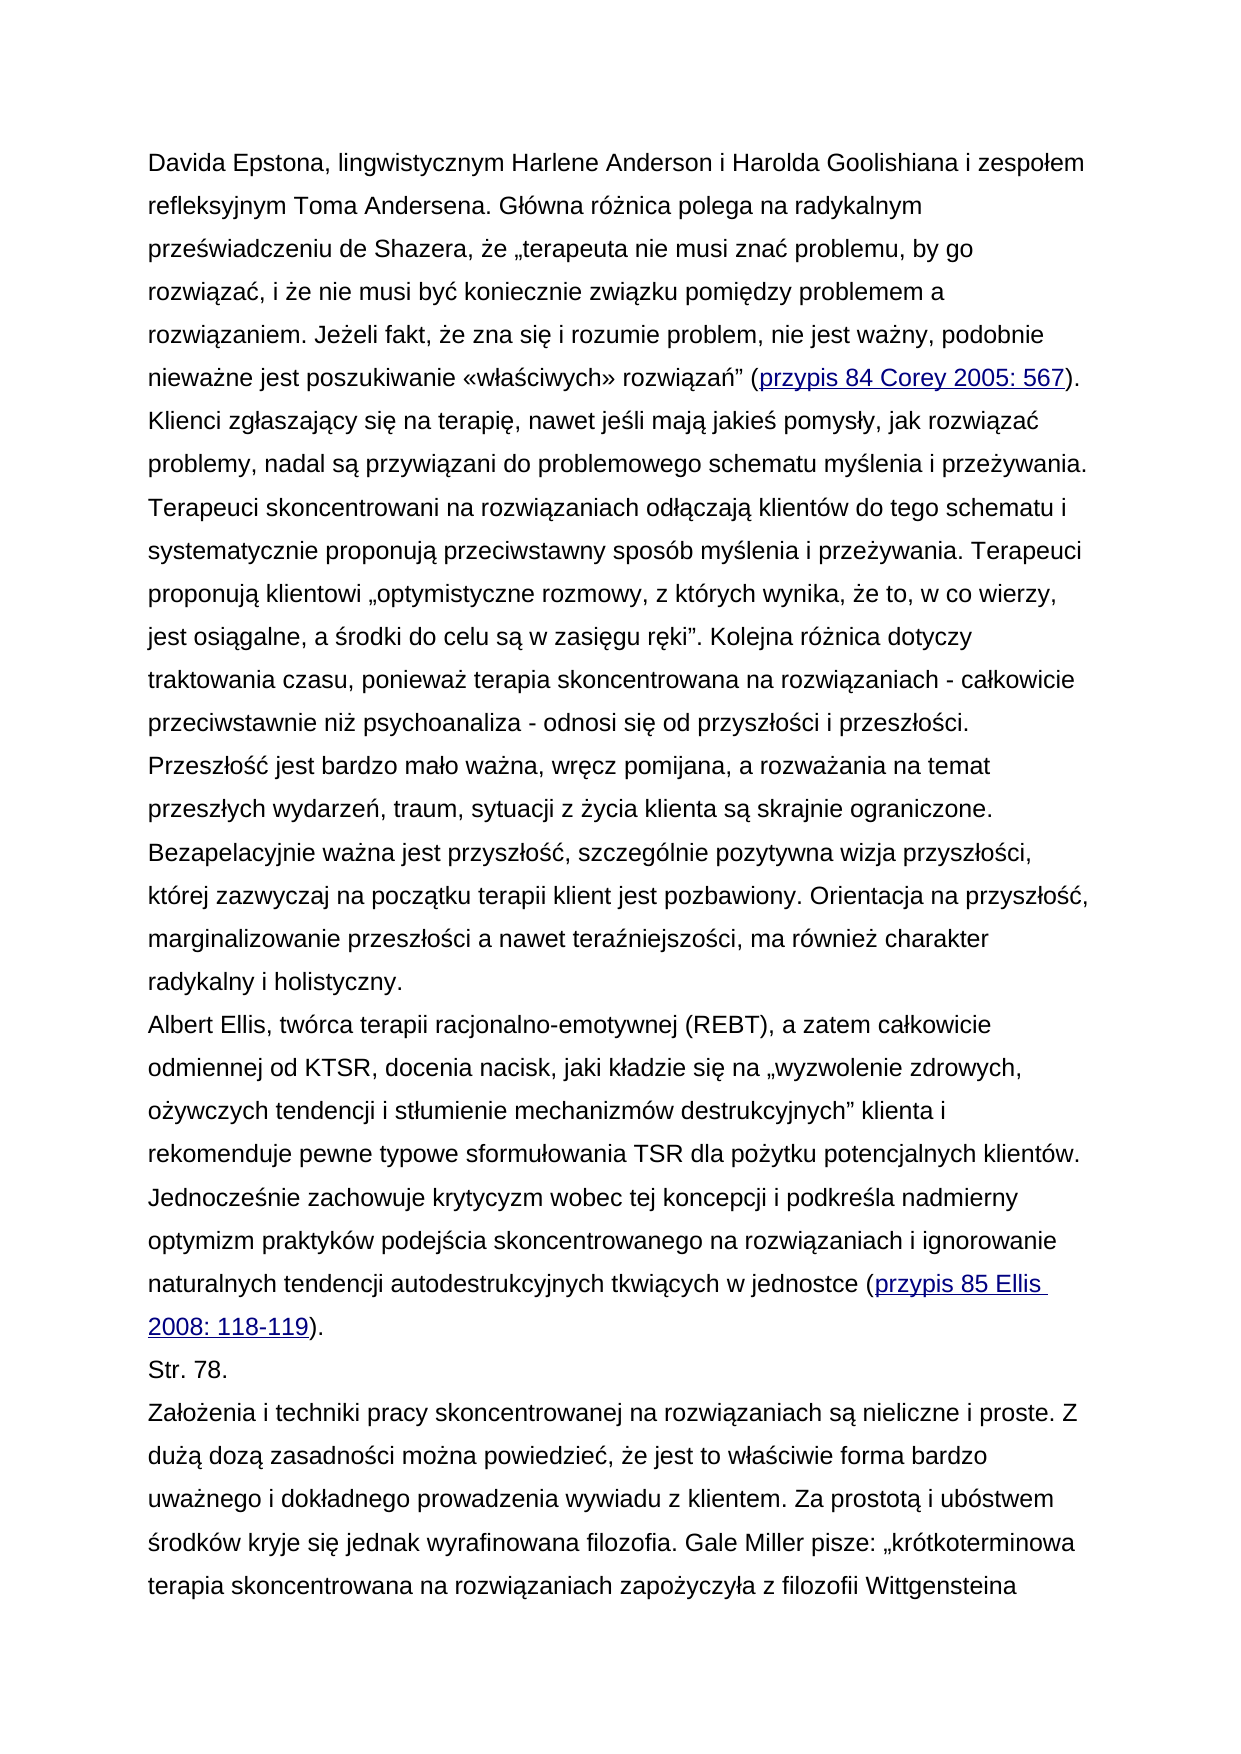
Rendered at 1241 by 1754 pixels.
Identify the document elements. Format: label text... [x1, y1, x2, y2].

text Albert Ellis, twórca terapii racjonalno-emotywnej (REBT), a zatem całkowicie odmiennej od KTSR, docenia nacisk, jaki kładzie się na „wyzwolenie zdrowych, ożywczych tendencji i stłumienie mechanizmów destrukcyjnych” klienta i rekomenduje pewne typowe sformułowania TSR dla pożytku potencjalnych klientów. Jednocześnie zachowuje krytycyzm wobec tej koncepcji i podkreśla nadmierny optymizm praktyków podejścia skoncentrowanego na rozwiązaniach i ignorowanie naturalnych tendencji autodestrukcyjnych tkwiących w jednostce (przypis 85 Ellis 2008: 118-119). [148, 1010, 1093, 1341]
text Str. 78. [148, 1355, 1093, 1384]
text Założenia i techniki pracy skoncentrowanej na rozwiązaniach są nieliczne i proste. Z dużą dozą zasadności można powiedzieć, że jest to właściwie forma bardzo uważnego i dokładnego prowadzenia wywiadu z klientem. Za prostotą i ubóstwem środków kryje się jednak wyrafinowana filozofia. Gale Miller pisze: „krótkoterminowa terapia skoncentrowana na rozwiązaniach zapożyczyła z filozofii Wittgensteina [148, 1398, 1093, 1599]
text Davida Epstona, lingwistycznym Harlene Anderson i Harolda Goolishiana i zespołem refleksyjnym Toma Andersena. Główna różnica polega na radykalnym przeświadczeniu de Shazera, że „terapeuta nie musi znać problemu, by go rozwiązać, i że nie musi być koniecznie związku pomiędzy problemem a rozwiązaniem. Jeżeli fakt, że zna się i rozumie problem, nie jest ważny, podobnie nieważne jest poszukiwanie «właściwych» rozwiązań” (przypis 84 Corey 2005: 567). Klienci zgłaszający się na terapię, nawet jeśli mają jakieś pomysły, jak rozwiązać problemy, nadal są przywiązani do problemowego schematu myślenia i przeżywania. Terapeuci skoncentrowani na rozwiązaniach odłączają klientów do tego schematu i systematycznie proponują przeciwstawny sposób myślenia i przeżywania. Terapeuci proponują klientowi „optymistyczne rozmowy, z których wynika, że to, w co wierzy, jest osiągalne, a środki do celu są w zasięgu ręki”. Kolejna różnica dotyczy traktowania czasu, ponieważ terapia skoncentrowana na rozwiązaniach - całkowicie przeciwstawnie niż psychoanaliza - odnosi się od przyszłości i przeszłości. Przeszłość jest bardzo mało ważna, wręcz pomijana, a rozważania na temat przeszłych wydarzeń, traum, sytuacji z życia klienta są skrajnie ograniczone. Bezapelacyjnie ważna jest przyszłość, szczególnie pozytywna wizja przyszłości, której zazwyczaj na początku terapii klient jest pozbawiony. Orientacja na przyszłość, marginalizowanie przeszłości a nawet teraźniejszości, ma również charakter radykalny i holistyczny. [148, 148, 1093, 996]
